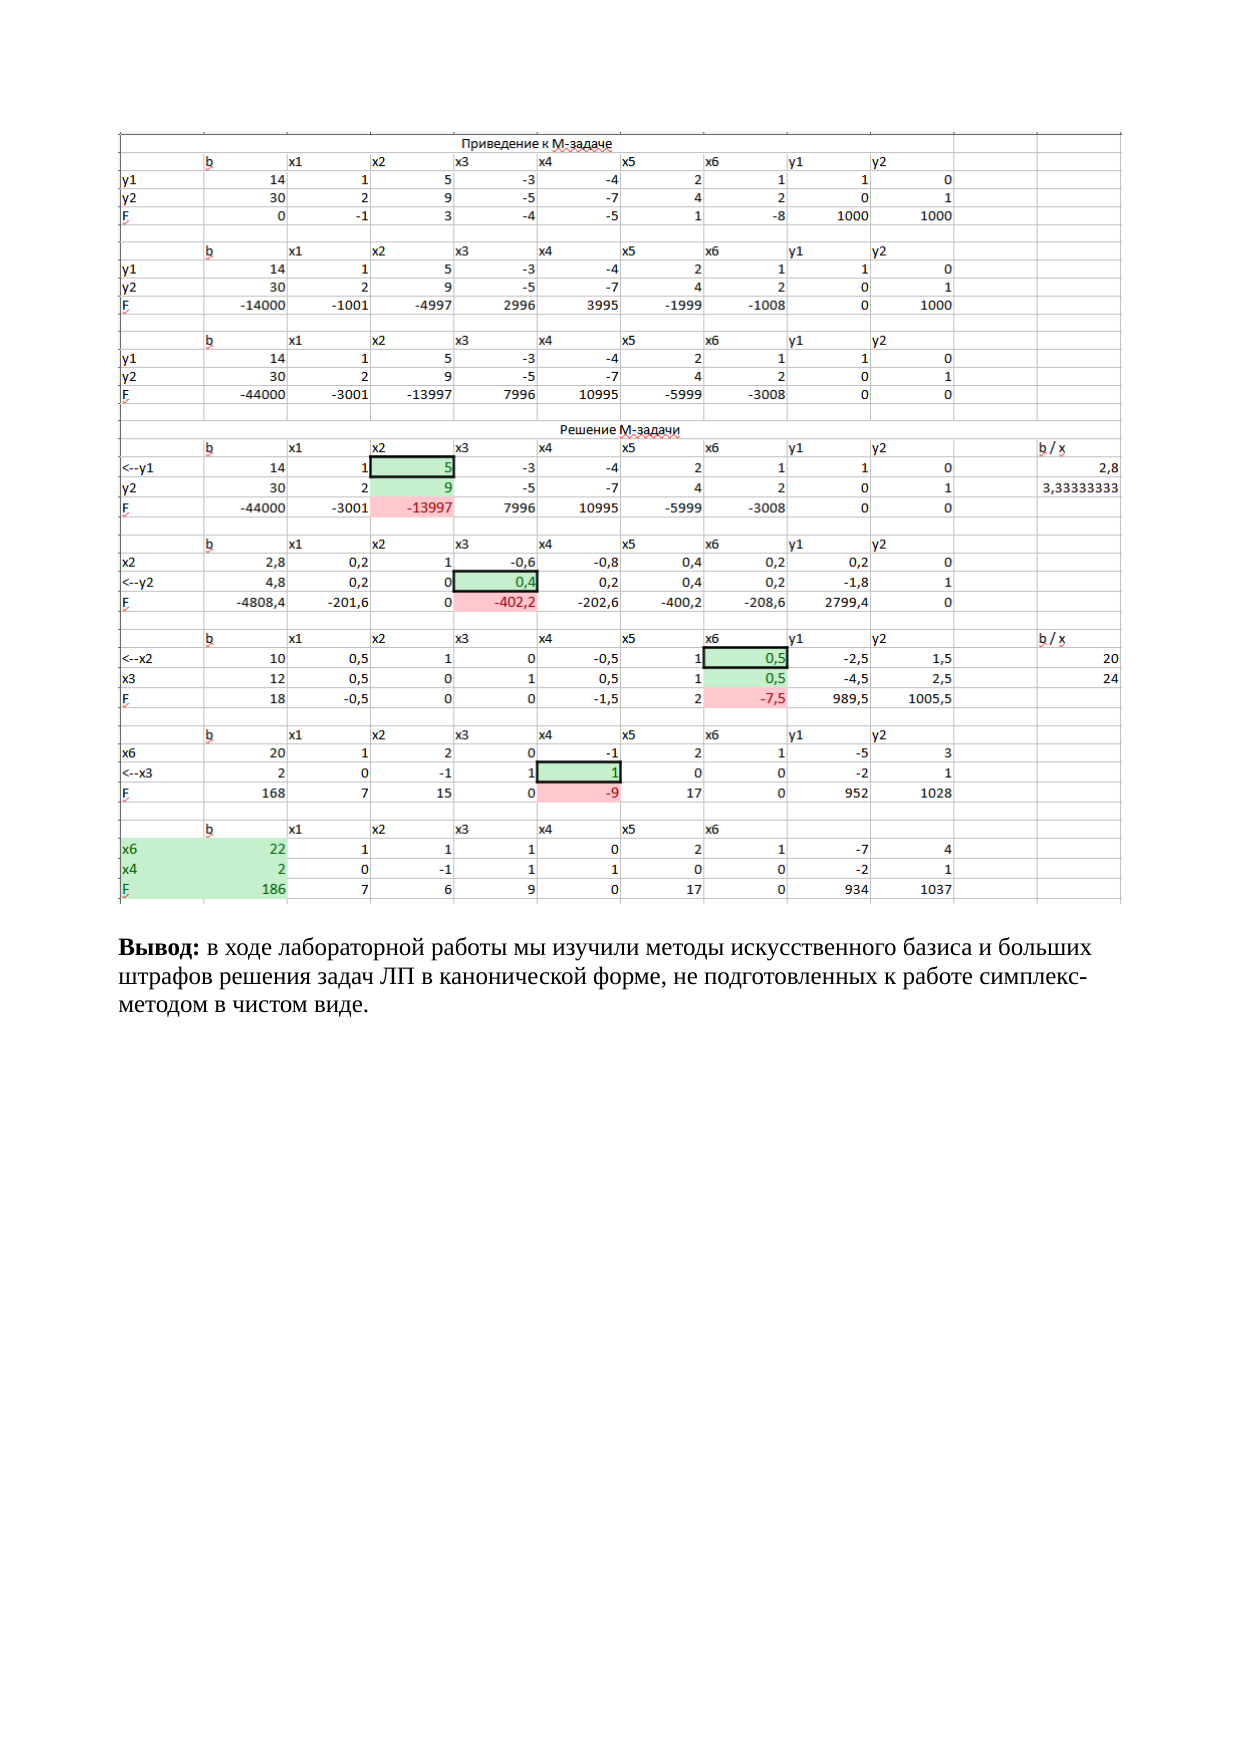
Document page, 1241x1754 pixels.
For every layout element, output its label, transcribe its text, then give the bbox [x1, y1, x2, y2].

text Вывод: в ходе лабораторной работы мы изучили методы искусственного базиса и больших штрафов решения задач ЛП в канонической форме, не подготовленных к работе симплекс-методом в чистом виде. [118, 932, 1122, 1018]
picture [118, 132, 1123, 904]
